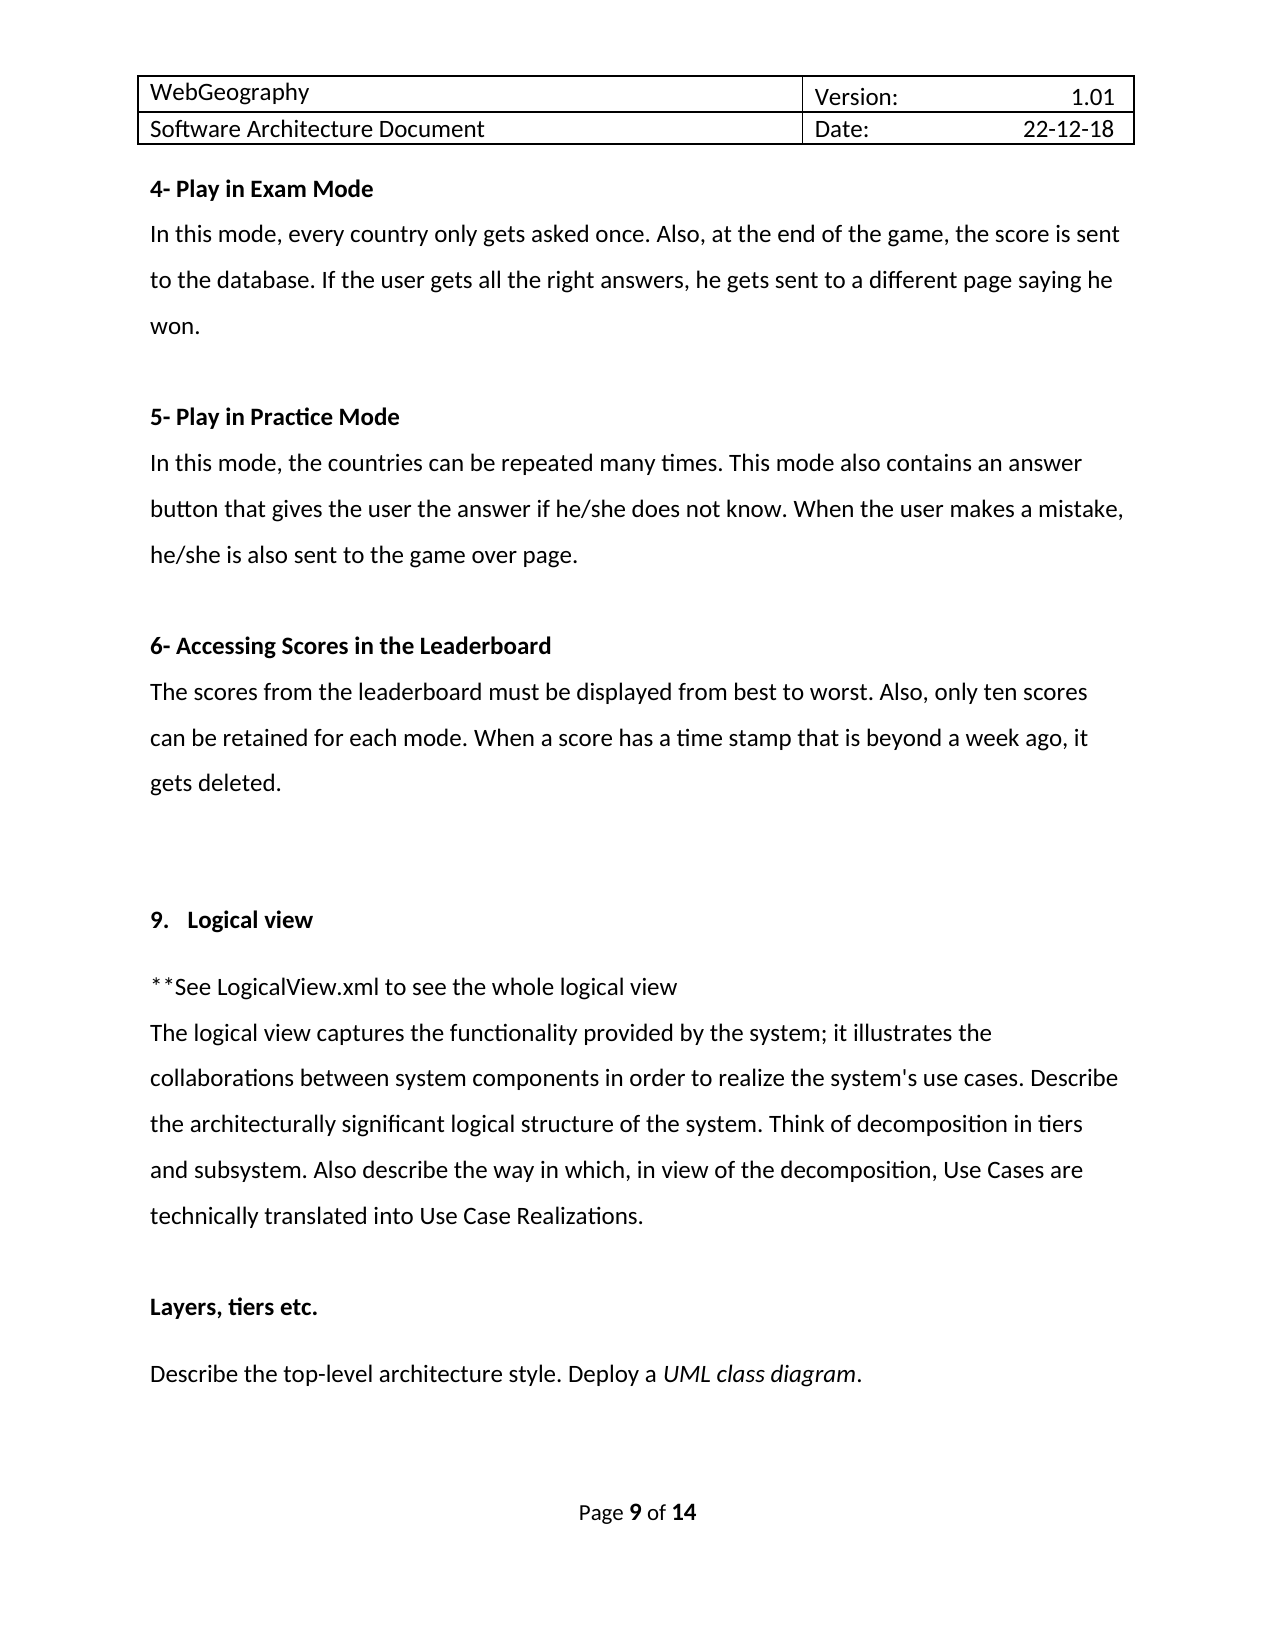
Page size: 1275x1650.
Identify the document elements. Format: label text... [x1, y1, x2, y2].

text In this mode, every country only gets asked once. Also, at the end of the game, the score is sent to the database. If the user gets all the right answers, he gets sent to a different page saying he won. [150, 219, 1125, 341]
text 4- Play in Exam Mode [150, 173, 1125, 203]
text 5- Play in Practice Mode [150, 402, 1125, 432]
text The logical view captures the functionality provided by the system; it illustrates the collaborations between system components in order to realize the system's use cases. Describe the architecturally significant logical structure of the system. Think of decomposition in tiers and subsystem. Also describe the way in which, in view of the decomposition, Use Cases are technically translated into Use Case Realizations. [150, 1017, 1125, 1230]
subtitle Layers, tiers etc. [150, 1291, 1125, 1322]
subtitle Logical view [150, 904, 1125, 935]
text **See LogicalView.xml to see the whole logical view [150, 971, 1125, 1002]
text The scores from the leaderboard must be displayed from best to worst. Also, only ten scores can be retained for each mode. When a score has a time stamp that is beyond a week ago, it gets deleted. [150, 676, 1125, 798]
text 6- Accessing Scores in the Leaderboard [150, 630, 1125, 661]
text In this mode, the countries can be repeated many times. This mode also contains an answer button that gives the user the answer if he/she does not know. When the user makes a mistake, he/she is also sent to the game over page. [150, 447, 1125, 569]
text Describe the top-level architecture style. Deploy a UML class diagram. [150, 1358, 1125, 1388]
